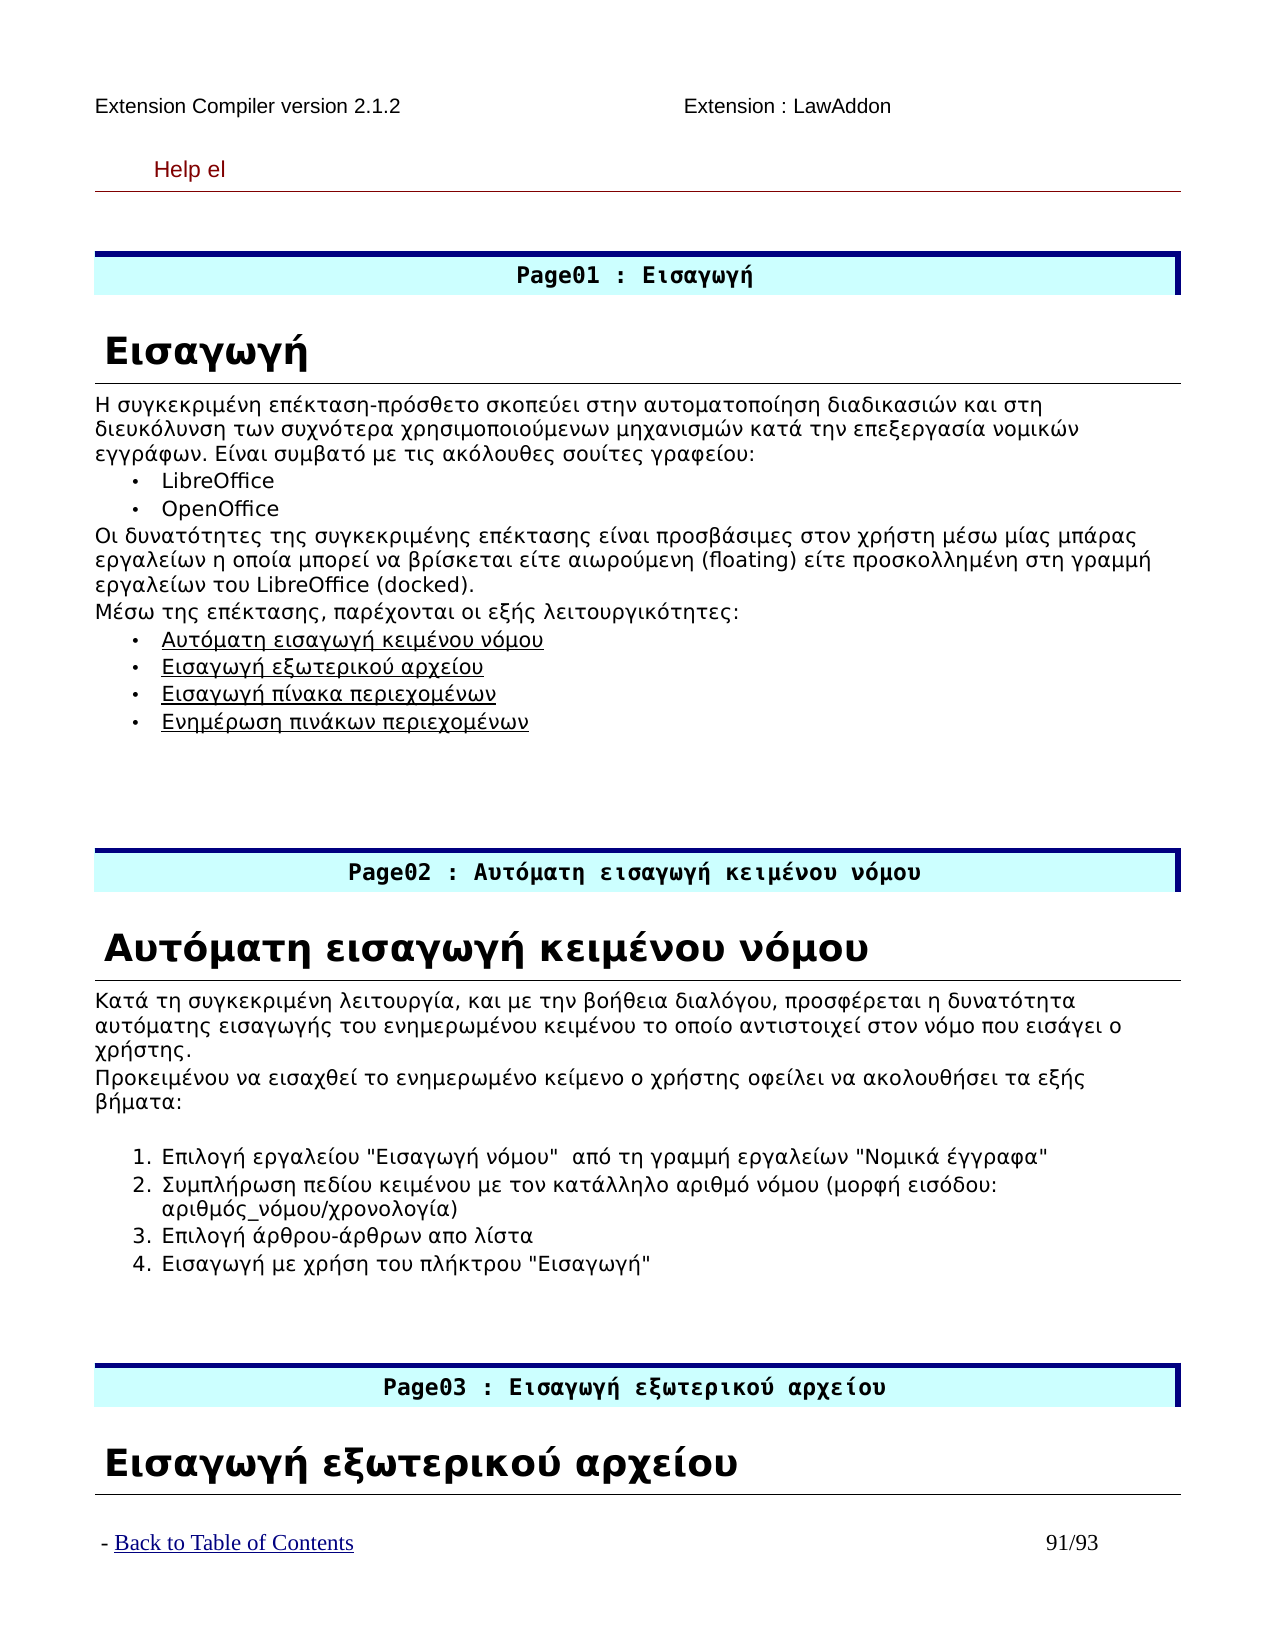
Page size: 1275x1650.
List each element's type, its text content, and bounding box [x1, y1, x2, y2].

list Εισαγωγή πίνακα περιεχομένων [132, 682, 1181, 707]
text Help el [94, 147, 1181, 192]
list Επιλογή εργαλείου "Εισαγωγή νόμου" από τη γραμμή εργαλείων "Νομικά έγγραφα" [132, 1145, 1181, 1169]
list Συμπλήρωση πεδίου κειμένου με τον κατάλληλο αριθμό νόμου (μορφή εισόδου: αριθμός_νόμου/χρονολογία) [132, 1172, 1181, 1221]
text Μέσω της επέκτασης, παρέχονται οι εξής λειτουργικότητες: [94, 600, 1181, 625]
list Εισαγωγή εξωτερικού αρχείου [132, 655, 1181, 679]
list Ενημέρωση πινάκων περιεχομένων [132, 710, 1181, 734]
text Εισαγωγή εξωτερικού αρχείου [94, 1432, 1181, 1494]
text Page01 : Εισαγωγή [94, 252, 1175, 295]
list OpenOffice [132, 496, 1181, 521]
text Η συγκεκριμένη επέκταση-πρόσθετο σκοπεύει στην αυτοματοποίηση διαδικασιών και στη διευκόλυνση των συχνότερα χρησιμοποιούμενων μηχανισμών κατά την επεξεργασία νομικών εγγράφων. Είναι συμβατό με τις ακόλουθες σουίτες γραφείου: [94, 393, 1181, 466]
text Προκειμένου να εισαχθεί το ενημερωμένο κείμενο ο χρήστης οφείλει να ακολουθήσει τα εξής βήματα: [94, 1066, 1181, 1115]
text Page02 : Αυτόματη εισαγωγή κειμένου νόμου [94, 849, 1175, 892]
text Αυτόματη εισαγωγή κειμένου νόμου [94, 917, 1181, 980]
text Κατά τη συγκεκριμένη λειτουργία, και με την βοήθεια διαλόγου, προσφέρεται η δυνατότητα αυτόματης εισαγωγής του ενημερωμένου κειμένου το οποίο αντιστοιχεί στον νόμο που εισάγει ο χρήστης. [94, 989, 1181, 1063]
list Επιλογή άρθρου-άρθρων απο λίστα [132, 1224, 1181, 1249]
list Εισαγωγή με χρήση του πλήκτρου "Εισαγωγή" [132, 1252, 1181, 1276]
list LibreOffice [132, 469, 1181, 493]
text Page03 : Εισαγωγή εξωτερικού αρχείου [94, 1364, 1175, 1407]
list Αυτόματη εισαγωγή κειμένου νόμου [132, 628, 1181, 652]
text Εισαγωγή [94, 320, 1181, 383]
text Οι δυνατότητες της συγκεκριμένης επέκτασης είναι προσβάσιμες στον χρήστη μέσω μίας μπάρας εργαλείων η οποία μπορεί να βρίσκεται είτε αιωρούμενη (floating) είτε προσκολλημένη στη γραμμή εργαλείων του LibreOffice (docked). [94, 524, 1181, 597]
